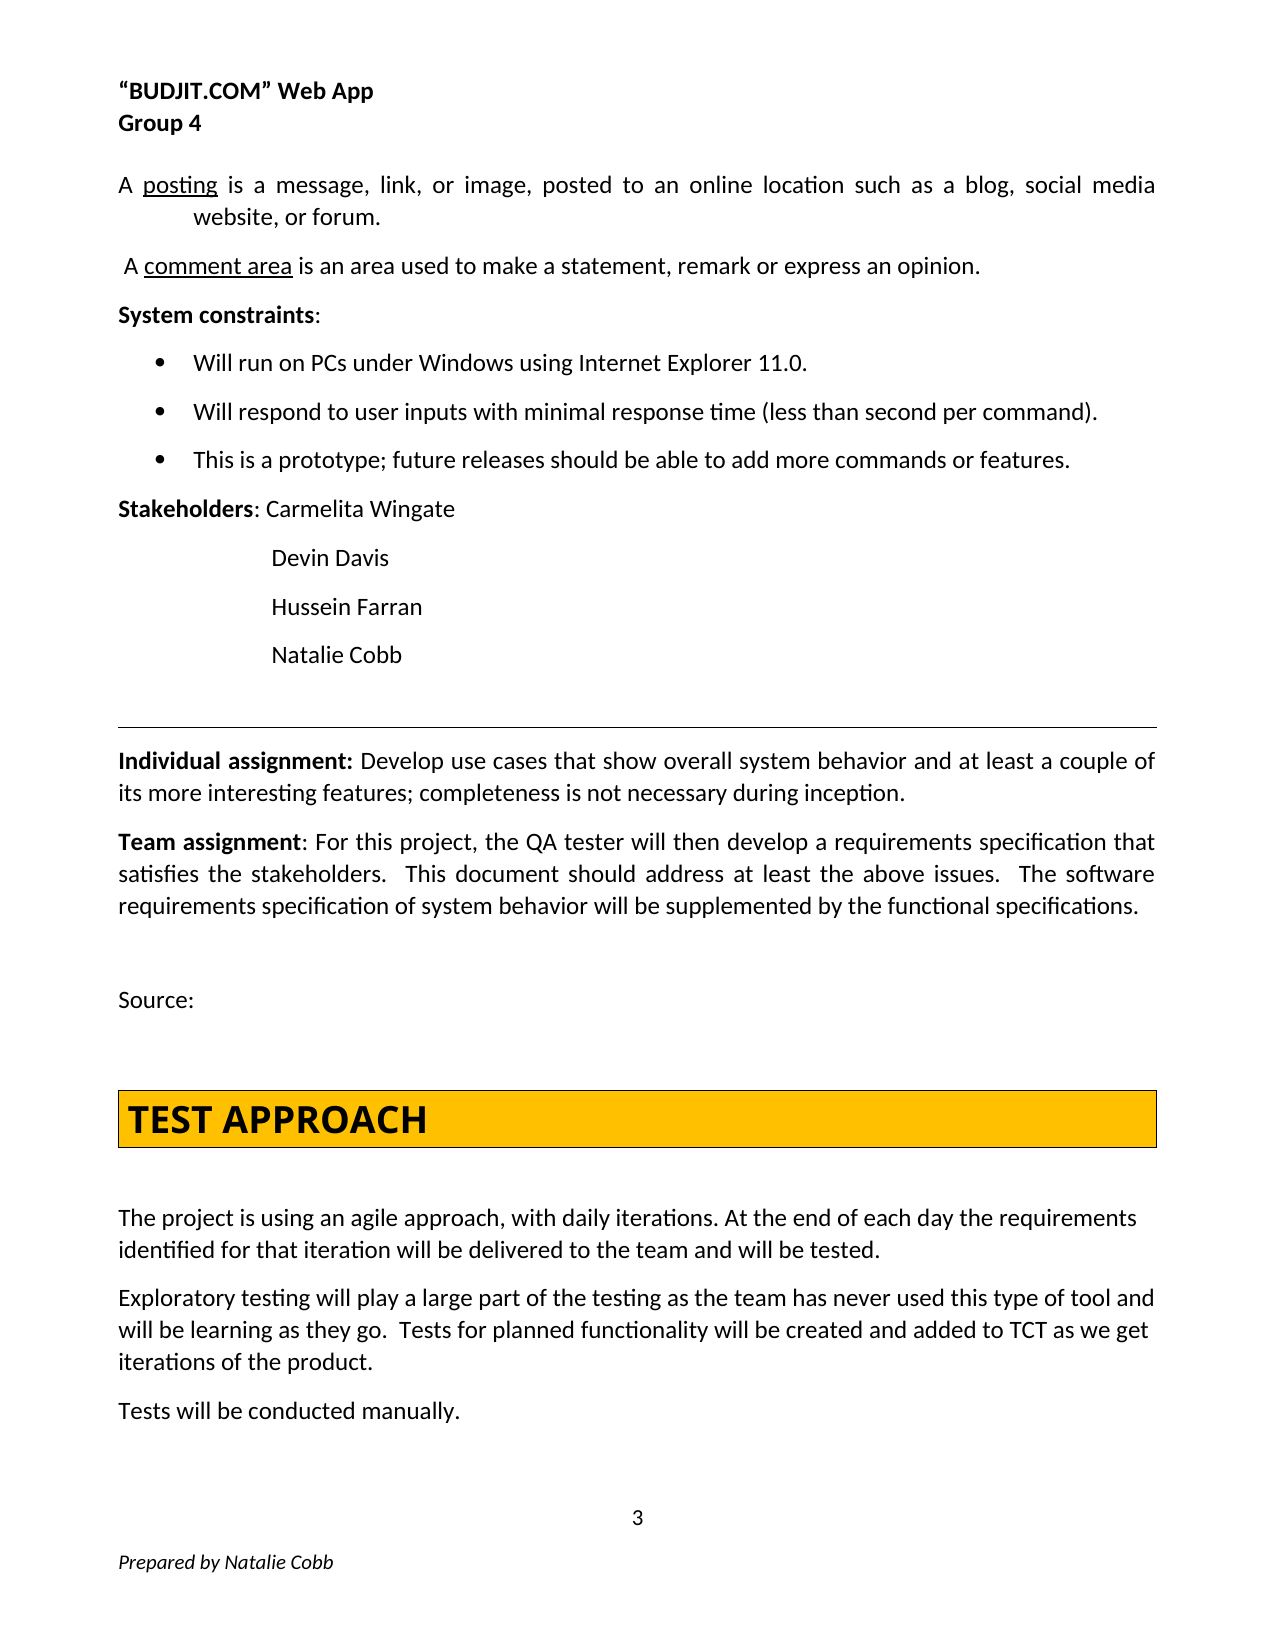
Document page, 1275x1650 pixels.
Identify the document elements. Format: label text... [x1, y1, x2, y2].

text Team assignment: For this project, the QA tester will then develop a requirements specification that satisfies the stakeholders. This document should address at least the above issues. The software requirements specification of system behavior will be supplemented by the functional specifications. [118, 826, 1157, 921]
text Source: [118, 985, 1157, 1015]
text Exploratory testing will play a large part of the testing as the team has never used this type of tool and will be learning as they go. Tests for planned functionality will be created and added to TCT as we get iterations of the product. [118, 1282, 1157, 1377]
list Will run on PCs under Windows using Internet Explorer 11.0. [156, 347, 1157, 378]
subtitle TEST APPROACH [119, 1091, 1156, 1147]
text Stakeholders: Carmelita Wingate [118, 493, 1157, 524]
text A comment area is an area used to make a statement, remark or express an opinion. [118, 250, 1157, 281]
text A posting is a message, link, or image, posted to an online location such as a blog, social media website, or forum. [118, 169, 1157, 232]
text Hussein Farran [118, 591, 1157, 621]
text The project is using an agile approach, with daily iterations. At the end of each day the requirements identified for that iteration will be delivered to the team and will be tested. [118, 1202, 1157, 1264]
list This is a prototype; future releases should be able to add more commands or features. [156, 445, 1157, 475]
list Will respond to user inputs with minimal response time (less than second per command). [156, 396, 1157, 427]
text Tests will be conducted manually. [118, 1395, 1157, 1426]
text Natalie Cobb [118, 639, 1157, 670]
text Devin Davis [118, 542, 1157, 572]
text System constraints: [118, 299, 1157, 329]
text Individual assignment: Develop use cases that show overall system behavior and at least a couple of its more interesting features; completeness is not necessary during inception. [118, 745, 1157, 808]
